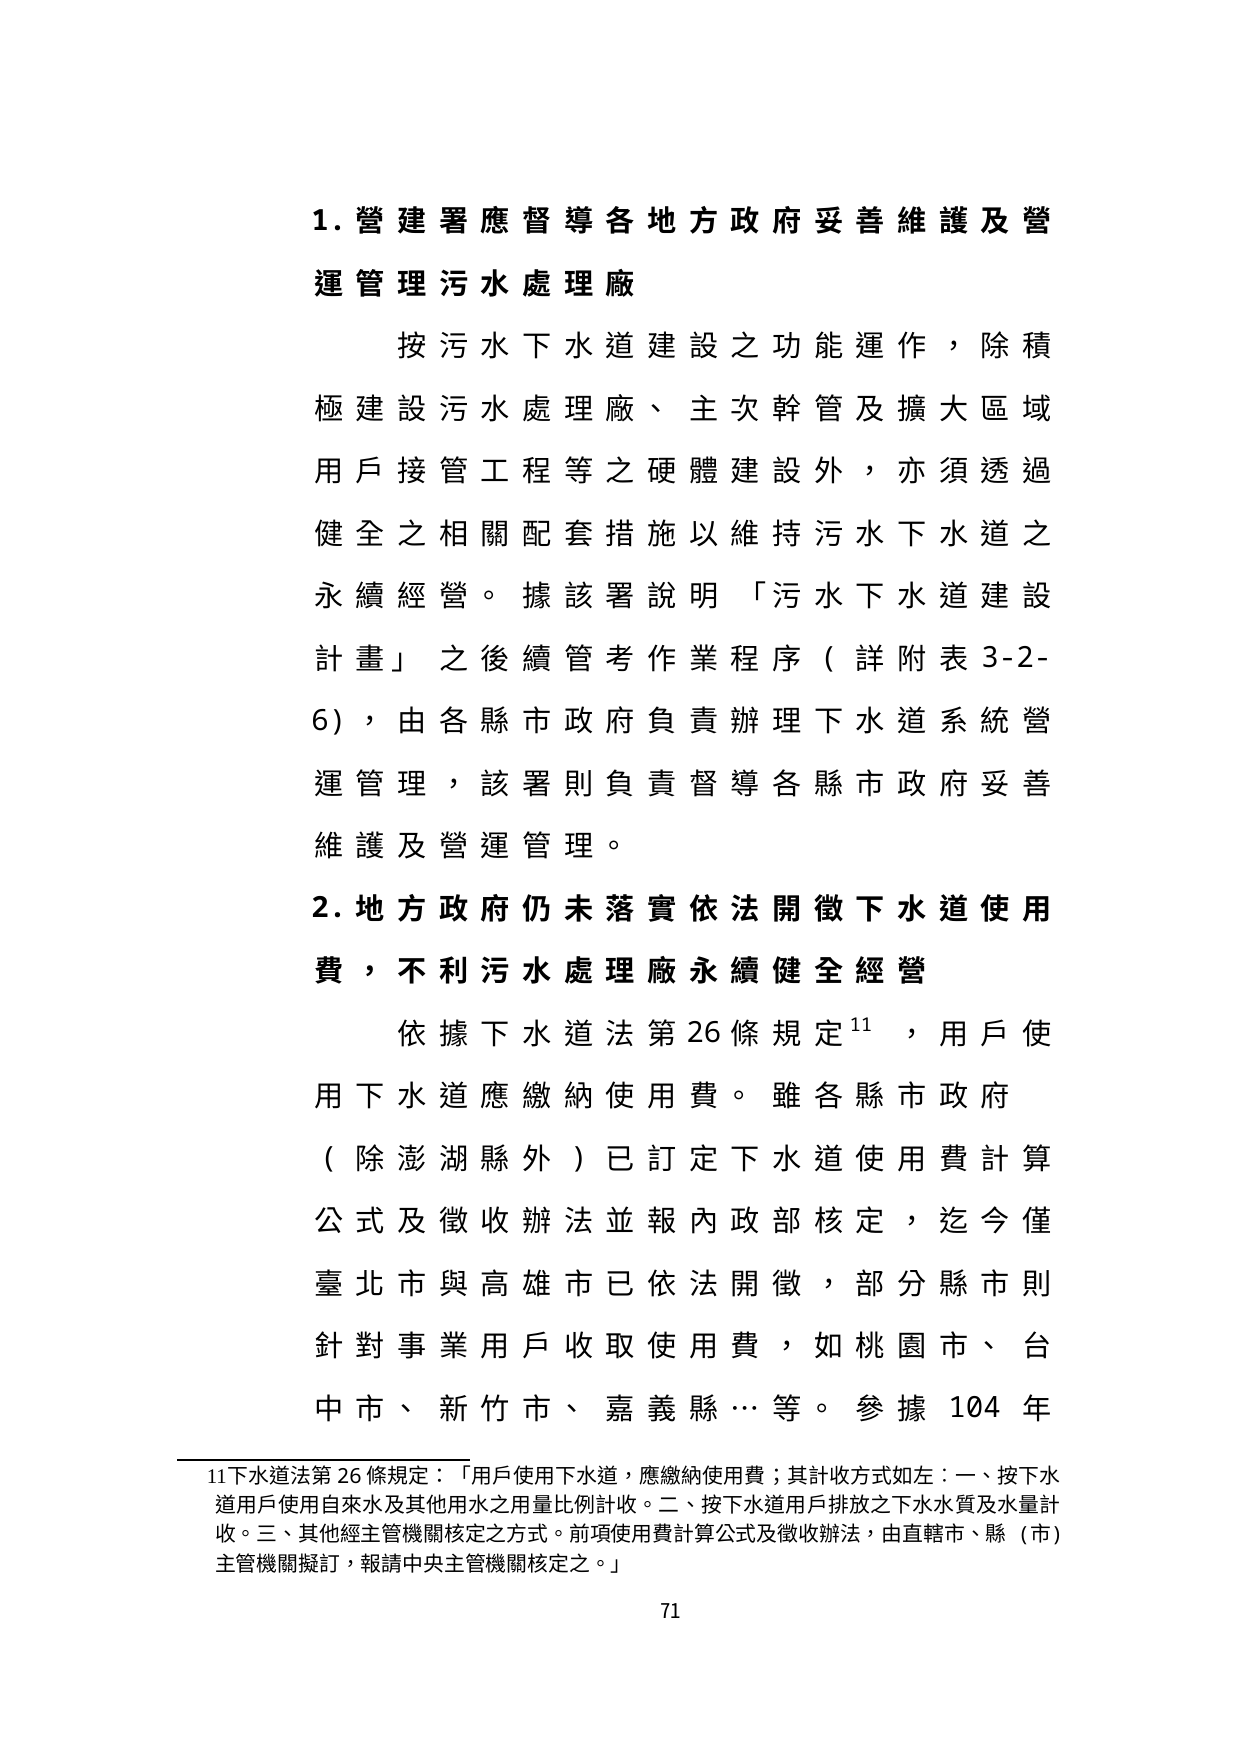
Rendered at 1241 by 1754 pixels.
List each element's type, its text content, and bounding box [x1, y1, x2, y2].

text 下水道法第26條規定：「用戶使用下水道，應繳納使用費；其計收方式如左︰一、按下水道用戶使用自來水及其他用水之用量比例計收。二、按下水道用戶排放之下水水質及水量計收。三、其他經主管機關核定之方式。前項使用費計算公式及徵收辦法，由直轄市、縣 (市) 主管機關擬訂，報請中央主管機關核定之。」 [207, 1460, 1063, 1577]
text 1.營建署應督導各地方政府妥善維護及營運管理污水處理廠 [271, 177, 1058, 302]
text 依據下水道法第26條規定，用戶使用下水道應繳納使用費。雖各縣市政府(除澎湖縣外)已訂定下水道使用費計算公式及徵收辦法並報內政部核定，迄今僅臺北市與高雄市已依法開徵，部分縣市則針對事業用戶收取使用費，如桃園市、台中市、新竹市、嘉義縣…等。參據104年 [301, 990, 1058, 1427]
text 按污水下水道建設之功能運作，除積極建設污水處理廠、主次幹管及擴大區域用戶接管工程等之硬體建設外，亦須透過健全之相關配套措施以維持污水下水道之永續經營。據該署說明「污水下水道建設計畫」之後續管考作業程序(詳附表3-2-6)，由各縣市政府負責辦理下水道系統營運管理，該署則負責督導各縣市政府妥善維護及營運管理。 [301, 302, 1058, 865]
text 2.地方政府仍未落實依法開徵下水道使用費，不利污水處理廠永續健全經營 [271, 865, 1058, 990]
